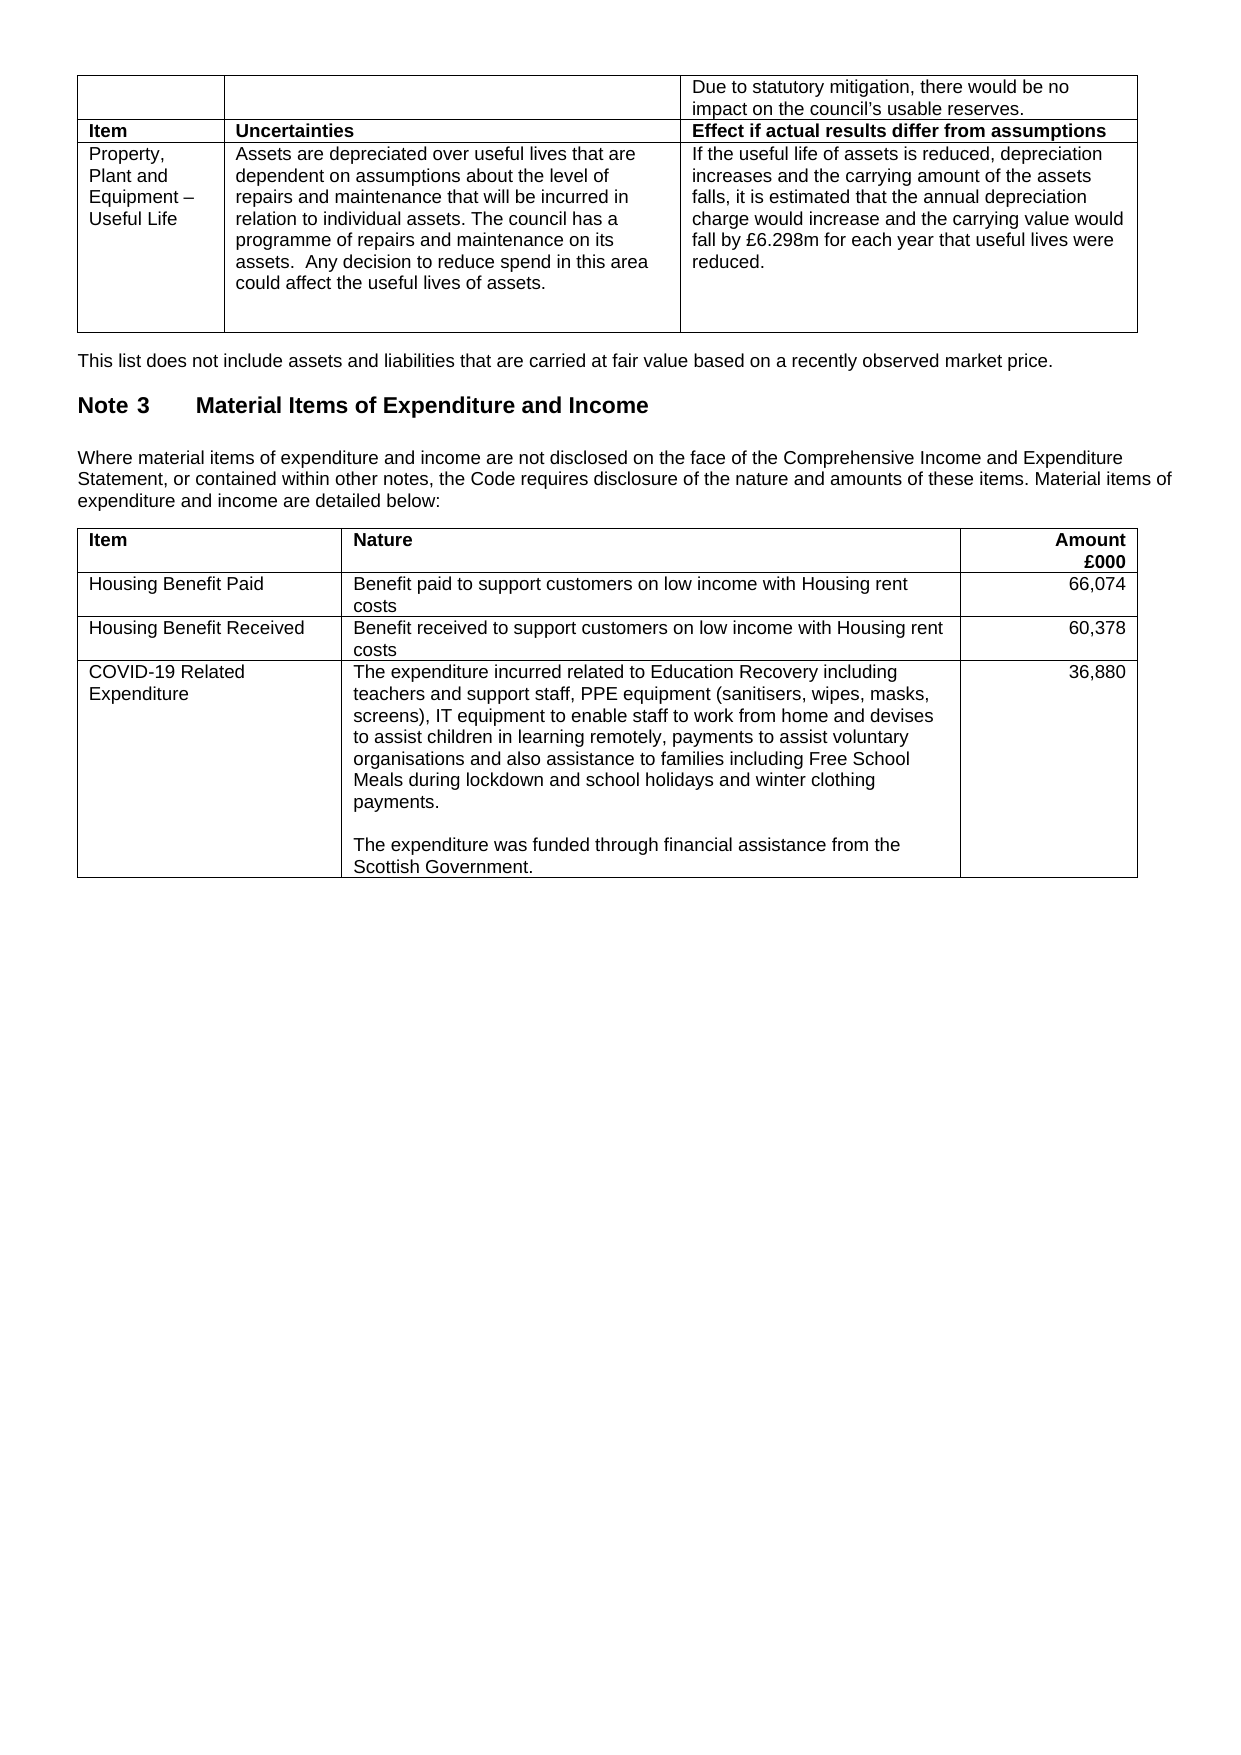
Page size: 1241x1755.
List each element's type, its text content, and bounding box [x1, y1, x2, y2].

table_cell Benefit received to support customers on low income with Housing rent costs [342, 617, 960, 660]
text This list does not include assets and liabilities that are carried at fair value based on a recently observed market price. [77, 350, 1070, 371]
table_cell Housing Benefit Received [78, 617, 341, 660]
table_cell Benefit paid to support customers on low income with Housing rent costs [342, 573, 960, 616]
subtitle Note 3 Material Items of Expenditure and Income [77, 392, 1137, 418]
table_cell Property, Plant and Equipment – Useful Life [78, 143, 224, 332]
table_cell Effect if actual results differ from assumptions [681, 120, 1137, 142]
text Where material items of expenditure and income are not disclosed on the face of the Comprehensive Income and Expenditure Statement, or contained within other notes, the Code requires disclosure of the nature and amounts of these items. Material items of expenditure and income are detailed below: [77, 446, 1203, 511]
table_cell [78, 76, 224, 119]
table_cell 60,378 [961, 617, 1137, 660]
table_cell The expenditure incurred related to Education Recovery including teachers and support staff, PPE equipment (sanitisers, wipes, masks, screens), IT equipment to enable staff to work from home and devises to assist children in learning remotely, payments to assist voluntary organisations and also assistance to families including Free School Meals during lockdown and school holidays and winter clothing payments. The expenditure was funded through financial assistance from the Scottish Government. [342, 661, 960, 877]
table_cell 66,074 [961, 573, 1137, 616]
table_cell Due to statutory mitigation, there would be no impact on the council’s usable reserves. [681, 76, 1137, 119]
table_header Item [78, 529, 341, 572]
table_cell Uncertainties [225, 120, 680, 142]
table_cell 36,880 [961, 661, 1137, 877]
table_cell If the useful life of assets is reduced, depreciation increases and the carrying amount of the assets falls, it is estimated that the annual depreciation charge would increase and the carrying value would fall by £6.298m for each year that useful lives were reduced. [681, 143, 1137, 332]
table_cell [225, 76, 680, 119]
table_cell Assets are depreciated over useful lives that are dependent on assumptions about the level of repairs and maintenance that will be incurred in relation to individual assets. The council has a programme of repairs and maintenance on its assets. Any decision to reduce spend in this area could affect the useful lives of assets. [225, 143, 680, 332]
table_header Nature [342, 529, 960, 572]
table_cell COVID-19 Related Expenditure [78, 661, 341, 877]
table_cell Item [78, 120, 224, 142]
table_cell Housing Benefit Paid [78, 573, 341, 616]
table_header Amount £000 [961, 529, 1137, 572]
